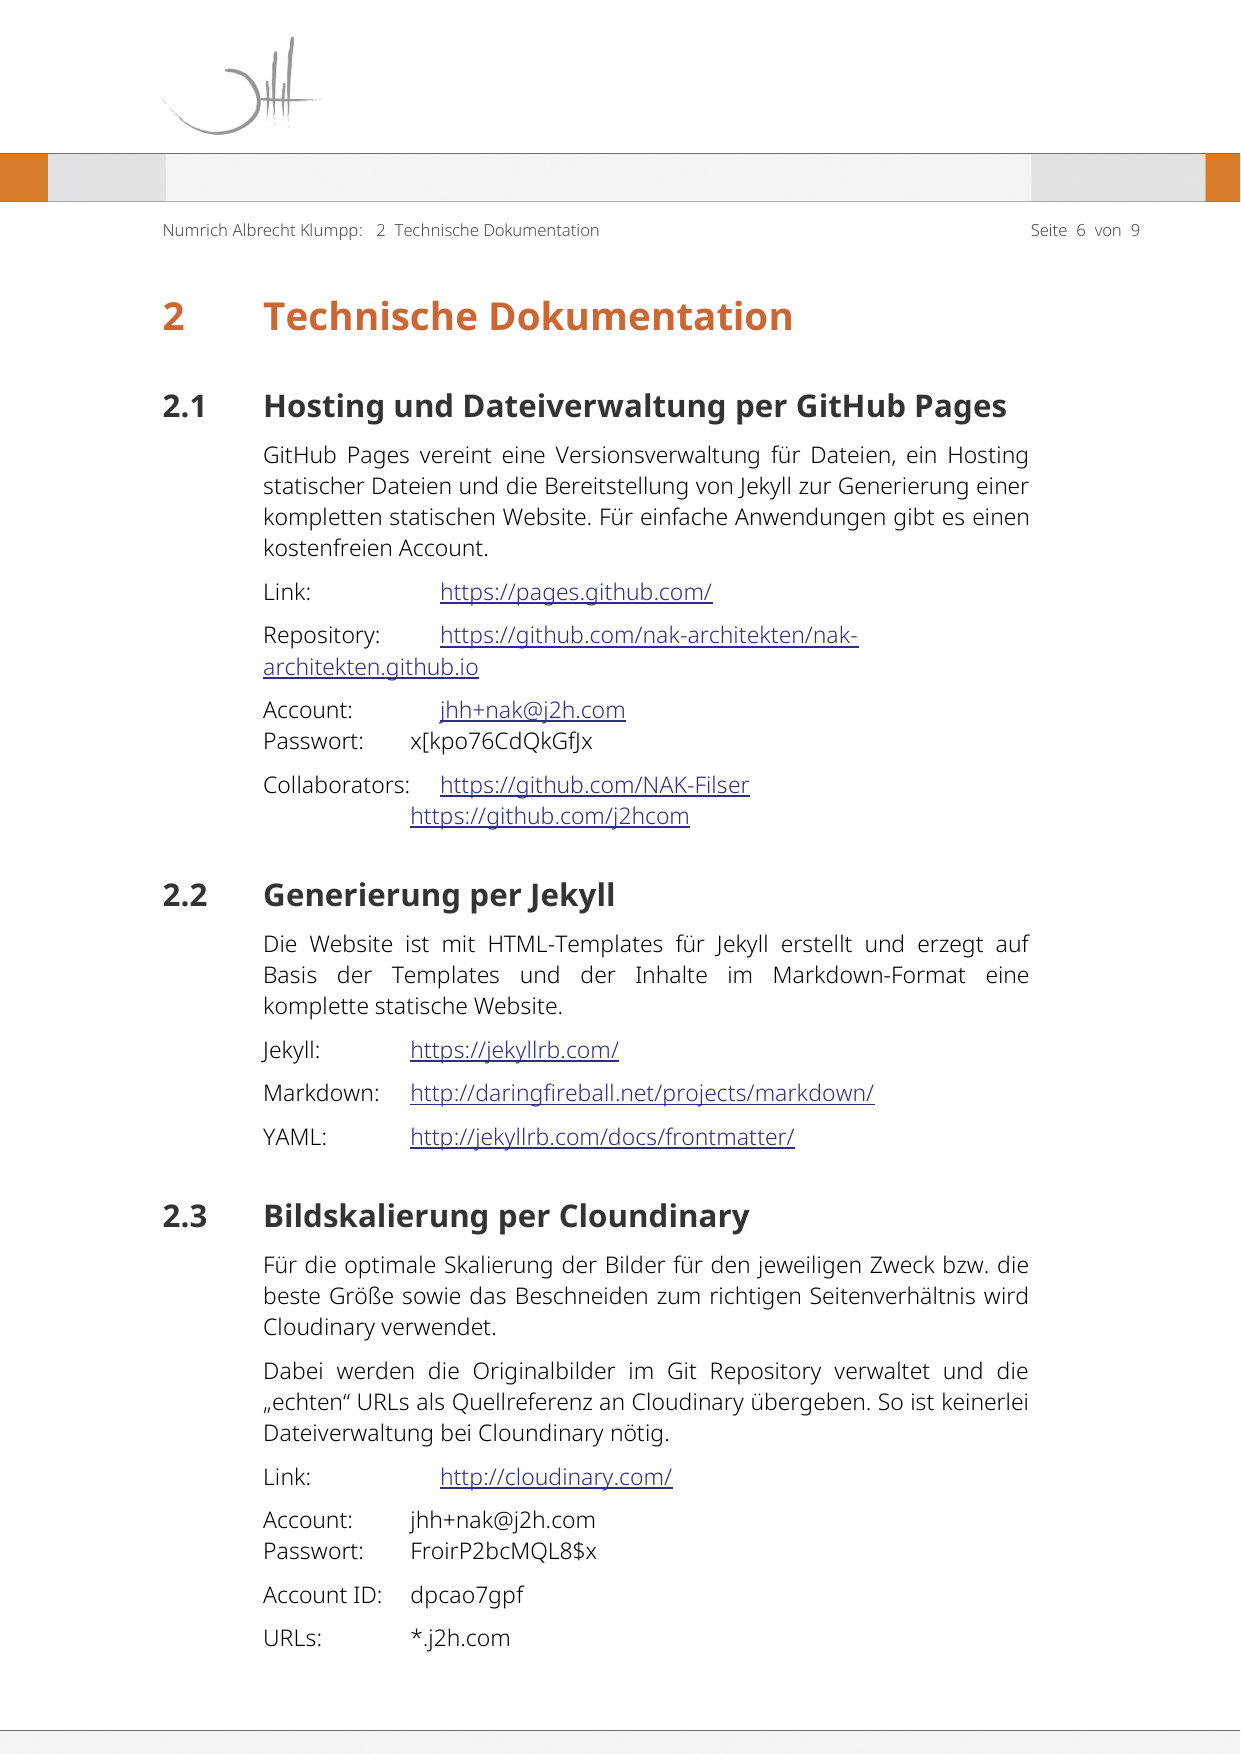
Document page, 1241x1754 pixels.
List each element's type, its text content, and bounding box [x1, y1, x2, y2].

text Dabei werden die Originalbilder im Git Repository verwaltet und die „echten“ URLs als Quellreferenz an Cloudinary übergeben. So ist keinerlei Dateiverwaltung bei Cloundinary nötig. [263, 1355, 1031, 1448]
subtitle Technische Dokumentation [162, 289, 1031, 342]
text Collaborators: https://github.com/NAK-Filser https://github.com/j2hcom [263, 769, 1031, 831]
text URLs: *.j2h.com [263, 1622, 1031, 1653]
text Link: http://cloudinary.com/ [263, 1461, 1031, 1492]
picture [0, 153, 1241, 202]
text Repository: https://github.com/nak-architekten/nak-architekten.github.io [263, 619, 1031, 682]
subtitle Hosting und Dateiverwaltung per GitHub Pages [162, 384, 1031, 427]
text Markdown: http://daringfireball.net/projects/markdown/ [263, 1077, 1031, 1108]
text Account: jhh+nak@j2h.com Passwort: FroirP2bcMQL8$x [263, 1504, 1031, 1566]
text Link: https://pages.github.com/ [263, 576, 1031, 607]
text GitHub Pages vereint eine Versionsverwaltung für Dateien, ein Hosting statischer Dateien und die Bereitstellung von Jekyll zur Generierung einer kompletten statischen Website. Für einfache Anwendungen gibt es einen kostenfreien Account. [263, 439, 1031, 563]
text Account: jhh+nak@j2h.com Passwort: x[kpo76CdQkGfJx [263, 694, 1031, 756]
text Die Website ist mit HTML-Templates für Jekyll erstellt und erzegt auf Basis der Templates und der Inhalte im Markdown-Format eine komplette statische Website. [263, 928, 1031, 1021]
subtitle Generierung per Jekyll [162, 873, 1031, 916]
text Account ID: dpcao7gpf [263, 1579, 1031, 1610]
text Für die optimale Skalierung der Bilder für den jeweiligen Zweck bzw. die beste Größe sowie das Beschneiden zum richtigen Seitenverhältnis wird Cloudinary verwendet. [263, 1249, 1031, 1342]
picture [0, 1730, 1241, 1754]
subtitle Bildskalierung per Cloundinary [162, 1194, 1031, 1237]
picture [162, 35, 322, 136]
text YAML: http://jekyllrb.com/docs/frontmatter/ [263, 1121, 1031, 1152]
text Jekyll: https://jekyllrb.com/ [263, 1034, 1031, 1065]
